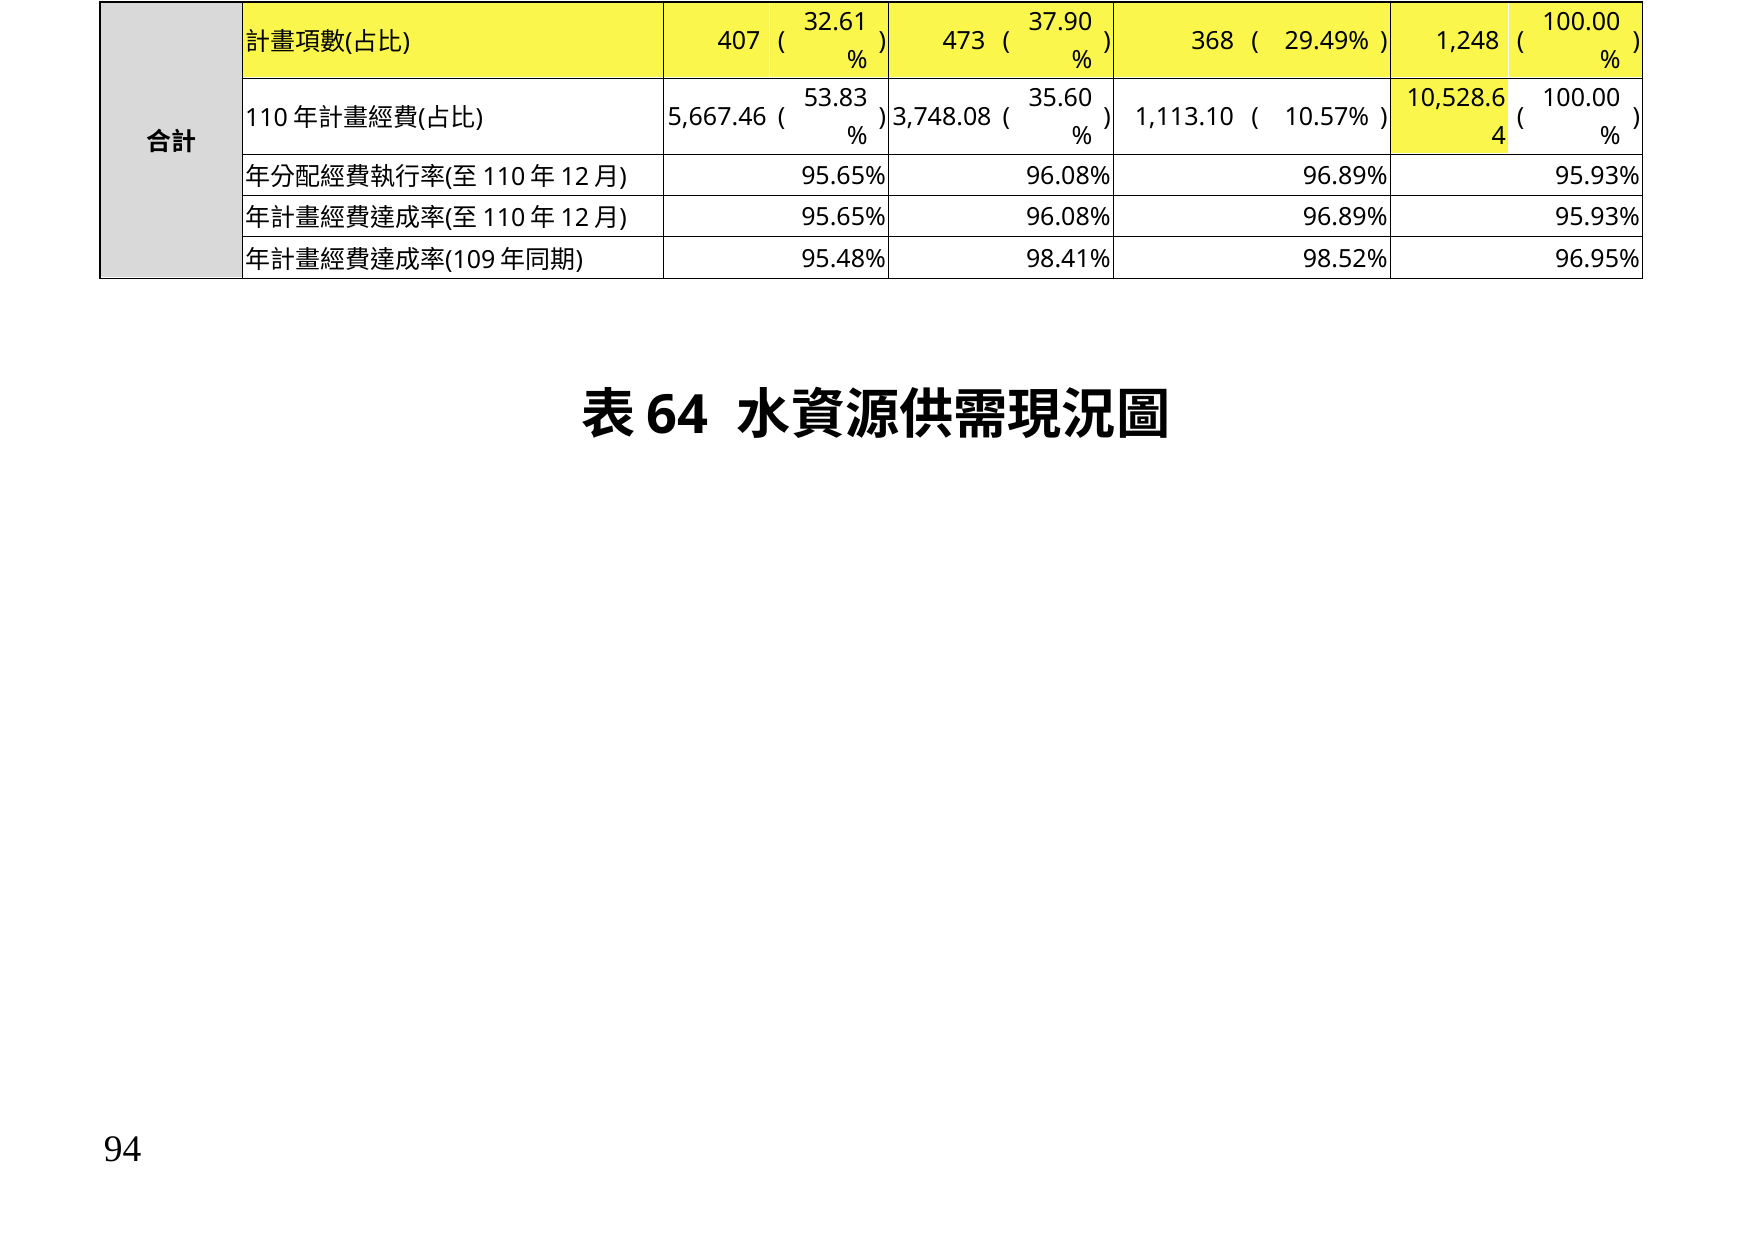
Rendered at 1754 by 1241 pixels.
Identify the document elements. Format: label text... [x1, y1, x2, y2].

table_cell 96.08% [889, 155, 1113, 195]
table_cell 96.89% [1114, 196, 1390, 236]
table_cell 96.89% [1114, 155, 1390, 195]
table_cell 95.65% [664, 196, 888, 236]
table_cell ( [1243, 79, 1261, 153]
table_cell 計畫項數(占比) [243, 3, 663, 77]
table_cell 95.93% [1391, 155, 1642, 195]
table_cell 95.48% [664, 237, 888, 277]
table_cell 1,113.10 [1114, 79, 1243, 153]
table_cell 110年計畫經費(占比) [243, 79, 663, 153]
table_cell 96.08% [889, 196, 1113, 236]
table_cell ) [1623, 3, 1642, 77]
table_cell 10,528.64 [1391, 79, 1508, 153]
table_cell ) [1095, 79, 1113, 153]
table_cell ) [1372, 3, 1390, 77]
table_cell 年計畫經費達成率(至110年12月) [243, 196, 663, 236]
table_cell 96.95% [1391, 237, 1642, 277]
table_cell 1,248 [1391, 3, 1508, 77]
table_cell 100.00% [1527, 3, 1623, 77]
table_cell 100.00% [1527, 79, 1623, 153]
table_cell ) [870, 3, 888, 77]
table_cell 95.65% [664, 155, 888, 195]
table_cell 10.57% [1261, 79, 1372, 153]
table_cell ( [1509, 79, 1527, 153]
table_cell 98.41% [889, 237, 1113, 277]
table_cell 98.52% [1114, 237, 1390, 277]
table_cell 473 [889, 3, 994, 77]
table_cell 3,748.08 [889, 79, 994, 153]
table_cell ) [1372, 79, 1390, 153]
table_cell ( [994, 3, 1013, 77]
table_cell 407 [664, 3, 769, 77]
table_cell ( [1243, 3, 1261, 77]
table_cell ( [770, 79, 788, 153]
table_cell 合計 [101, 3, 242, 277]
table_cell 29.49% [1261, 3, 1372, 77]
table_cell 年分配經費執行率(至110年12月) [243, 155, 663, 195]
table_cell ( [1509, 3, 1527, 77]
table_cell 35.60% [1013, 79, 1095, 153]
table_cell 32.61% [788, 3, 870, 77]
table_cell ) [1095, 3, 1113, 77]
table_cell 37.90% [1013, 3, 1095, 77]
table_cell ( [770, 3, 788, 77]
table_cell 53.83% [788, 79, 870, 153]
table_cell ( [994, 79, 1013, 153]
table_cell 年計畫經費達成率(109年同期) [243, 237, 663, 277]
table_cell ) [870, 79, 888, 153]
table_cell ) [1623, 79, 1642, 153]
table_cell 368 [1114, 3, 1243, 77]
text 表64 水資源供需現況圖 [148, 353, 1639, 466]
table_cell 5,667.46 [664, 79, 769, 153]
table_cell 95.93% [1391, 196, 1642, 236]
